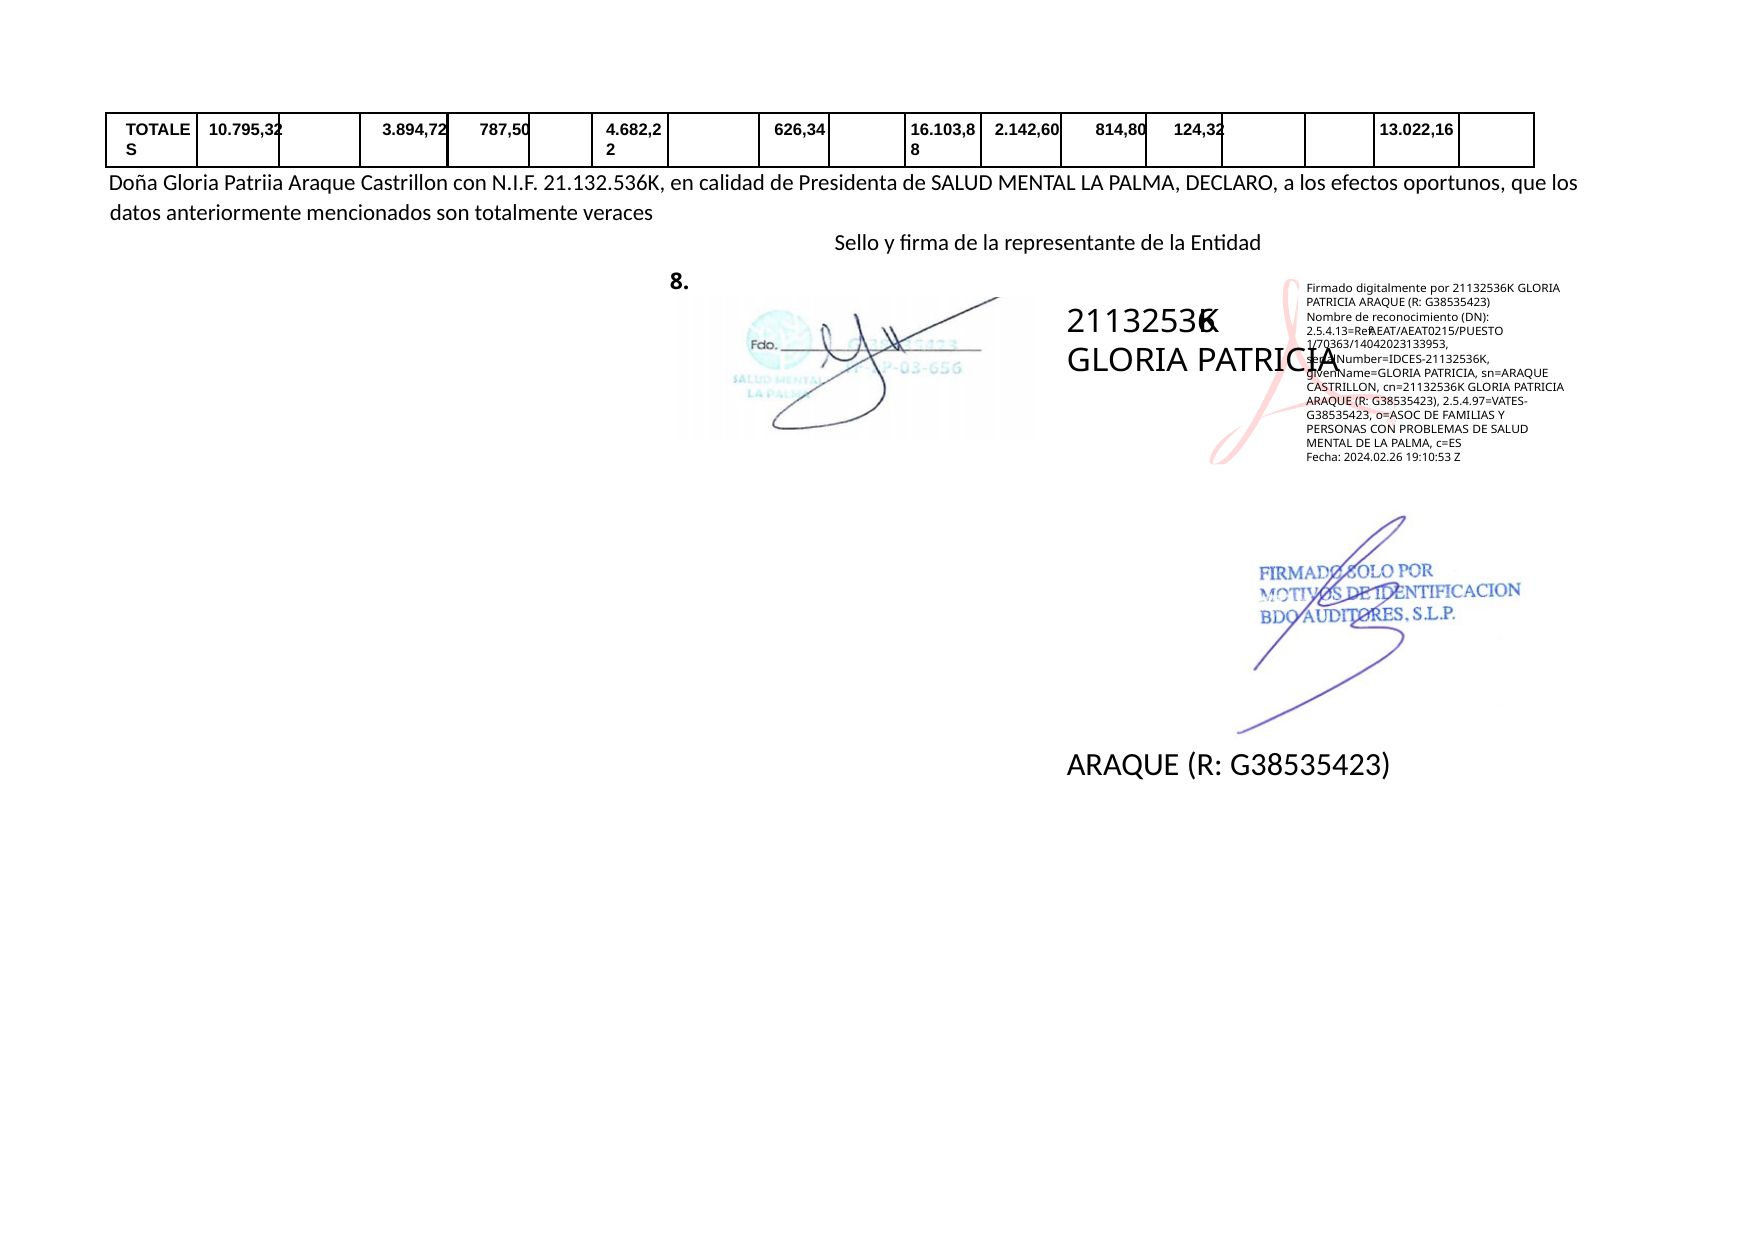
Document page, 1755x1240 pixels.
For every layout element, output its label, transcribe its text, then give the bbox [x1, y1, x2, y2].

table_cell [530, 114, 591, 166]
table_cell [669, 114, 758, 166]
table_cell [1223, 114, 1304, 166]
table_cell 124,32 [1147, 114, 1221, 166]
table_cell 3.894,72 [361, 114, 446, 166]
table_cell [1306, 114, 1373, 166]
table_cell 2.142,60 [982, 114, 1060, 166]
table_cell [1460, 114, 1533, 166]
subtitle ARAQUE (R: G38535423) [669, 265, 1650, 783]
table_cell 626,34 [760, 114, 828, 166]
table_cell TOTALES [107, 114, 196, 166]
table_cell 10.795,32 [198, 114, 278, 166]
table_cell 787,50 [449, 114, 528, 166]
table_cell [280, 114, 359, 166]
text Sello y firma de la representante de la Entidad [108, 228, 1650, 256]
table_cell [830, 114, 904, 166]
table_cell 16.103,88 [906, 114, 980, 166]
text Doña Gloria Patriia Araque Castrillon con N.I.F. 21.132.536K, en calidad de Presidenta de SALUD MENTAL LA PALMA, DECLARO, a los efectos oportunos, que los datos anteriormente mencionados son totalmente veraces [108, 168, 1630, 226]
table_cell 814,80 [1062, 114, 1145, 166]
table_cell 13.022,16 [1375, 114, 1458, 166]
table_cell 4.682,22 [593, 114, 667, 166]
